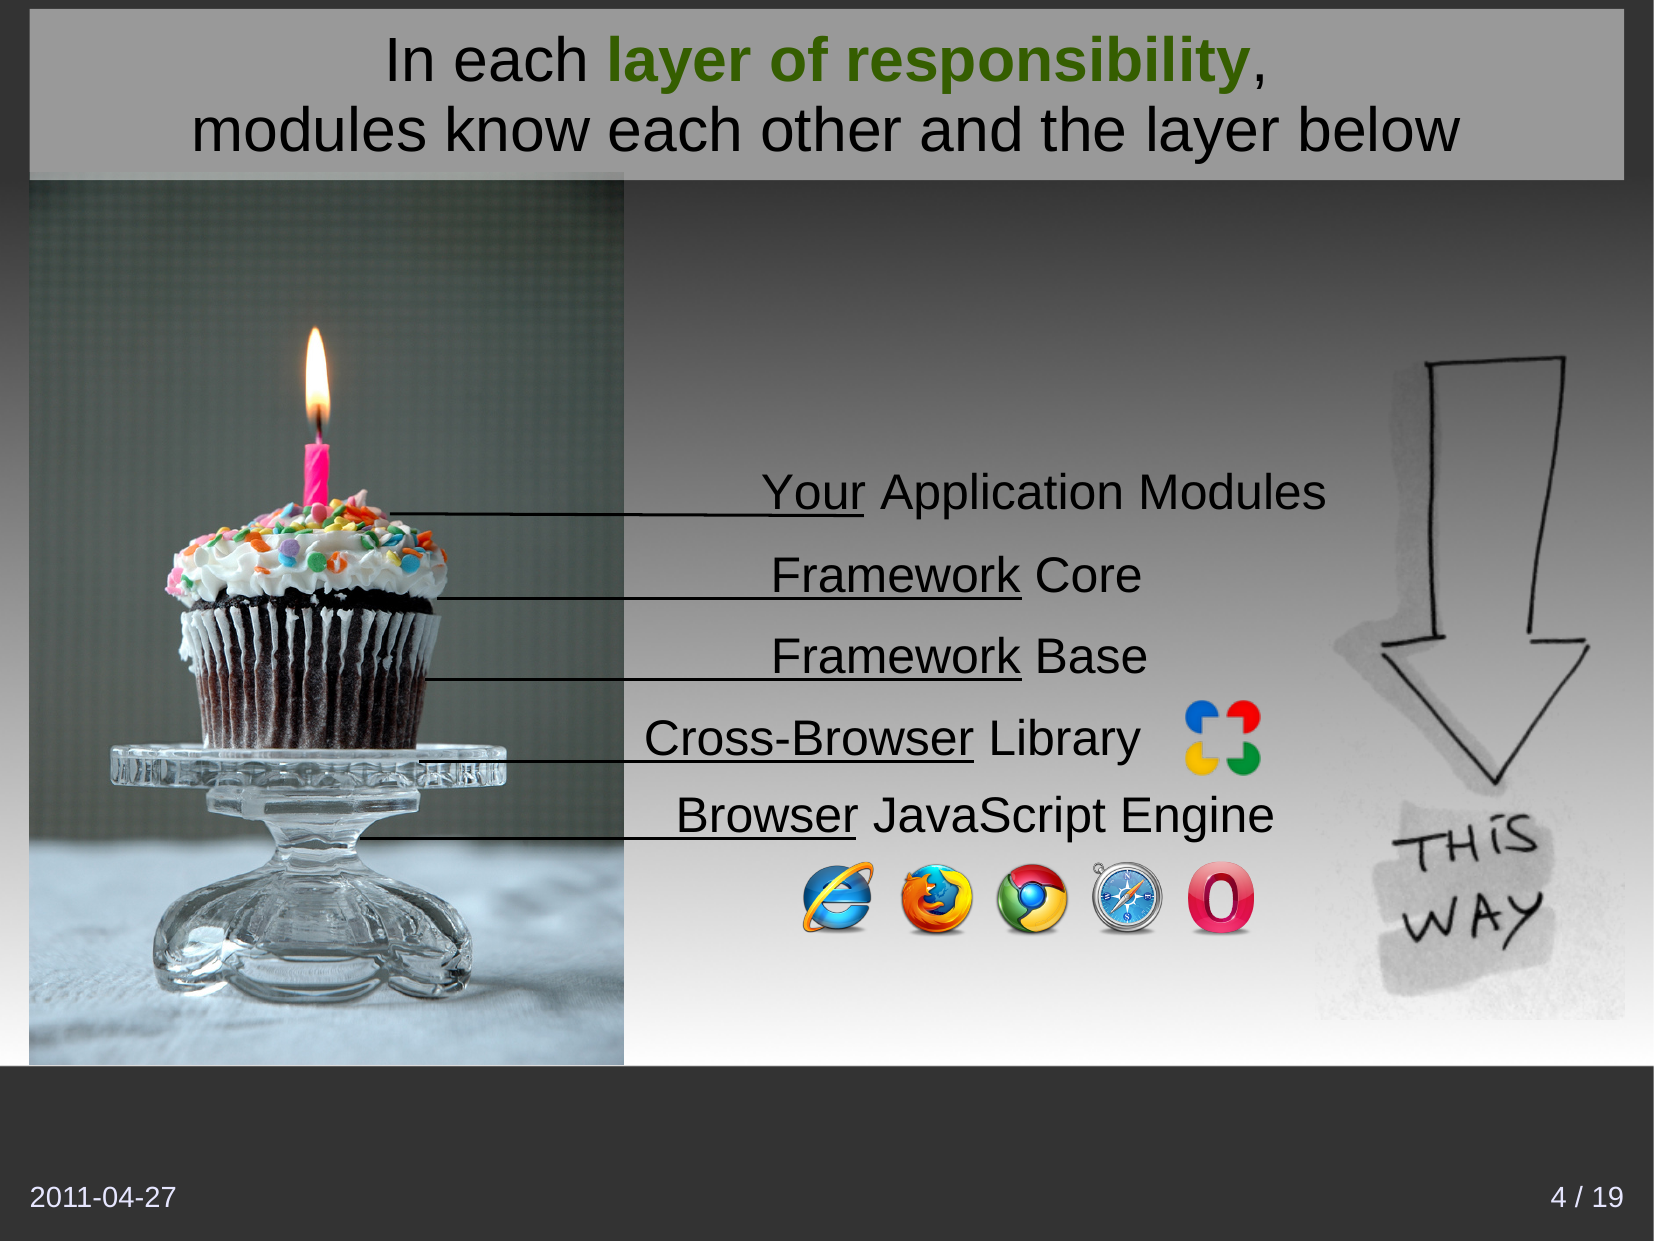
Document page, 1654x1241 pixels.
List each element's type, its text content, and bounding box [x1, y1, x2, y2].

text_box Browser JavaScript Engine [660, 779, 1291, 850]
title In each layer of responsibility, modules know each other and the layer below [29, 8, 1625, 181]
picture [0, 0, 1654, 1241]
text_box Cross-Browser Library [629, 702, 1157, 774]
text_box Your Application Modules [746, 457, 1315, 528]
text_box Framework Core [755, 539, 1158, 611]
text_box Framework Base [756, 620, 1164, 692]
